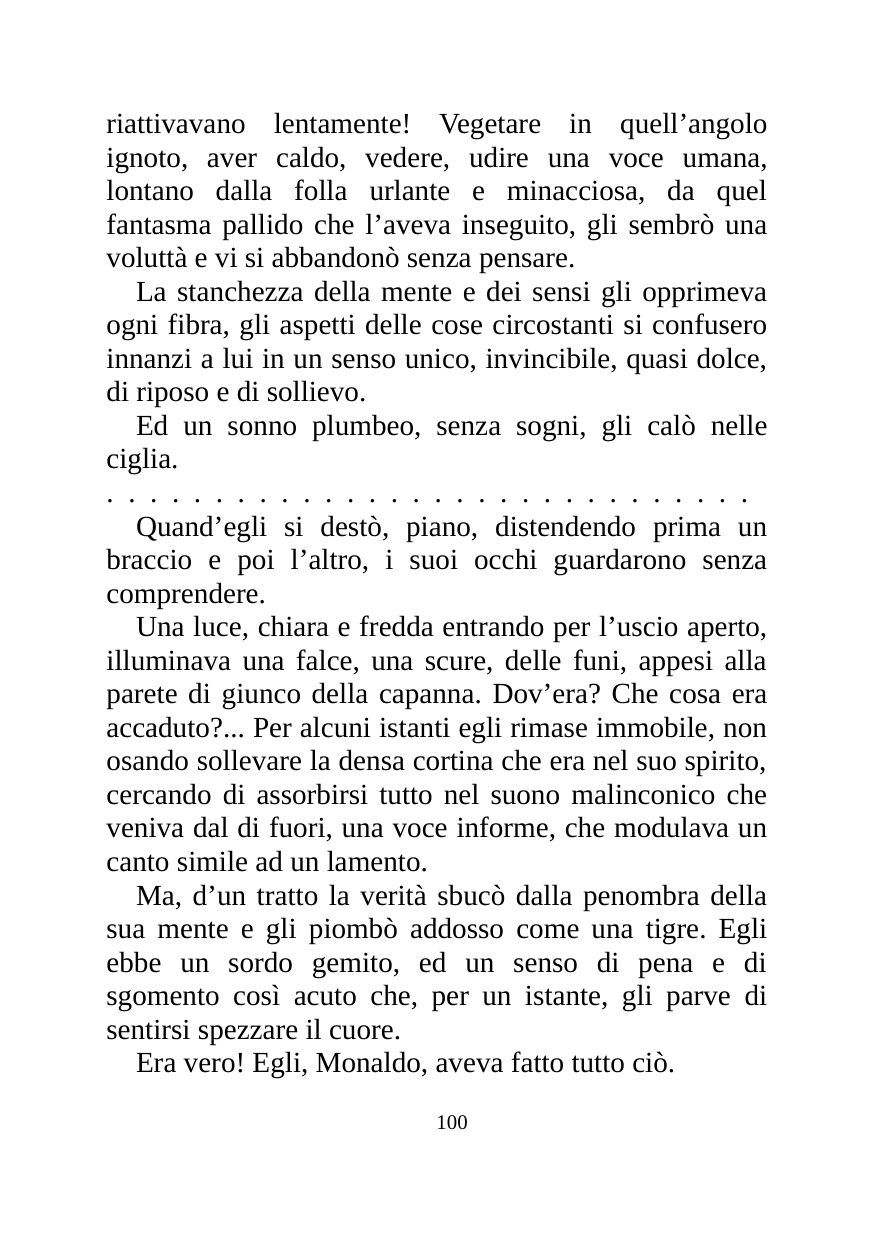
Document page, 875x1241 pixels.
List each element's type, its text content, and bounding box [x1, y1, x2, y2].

text . . . . . . . . . . . . . . . . . . . . . . . . . . . . . . [106, 475, 768, 509]
text Ed un sonno plumbeo, senza sogni, gli calò nelle ciglia. [106, 408, 768, 475]
text Quand’egli si destò, piano, distendendo prima un braccio e poi l’altro, i suoi occhi guardarono senza comprendere. [106, 509, 768, 609]
text Ma, d’un tratto la verità sbucò dalla penombra della sua mente e gli piombò addosso come una tigre. Egli ebbe un sordo gemito, ed un senso di pena e di sgomento così acuto che, per un istante, gli parve di sentirsi spezzare il cuore. [106, 878, 768, 1045]
text La stanchezza della mente e dei sensi gli opprimeva ogni fibra, gli aspetti delle cose circostanti si confusero innanzi a lui in un senso unico, invincibile, quasi dolce, di riposo e di sollievo. [106, 274, 768, 408]
text Una luce, chiara e fredda entrando per l’uscio aperto, illuminava una falce, una scure, delle funi, appesi alla parete di giunco della capanna. Dov’era? Che cosa era accaduto?... Per alcuni istanti egli rimase immobile, non osando sollevare la densa cortina che era nel suo spirito, cercando di assorbirsi tutto nel suono malinconico che veniva dal di fuori, una voce informe, che modulava un canto simile ad un lamento. [106, 609, 768, 878]
text riattivavano lentamente! Vegetare in quell’angolo ignoto, aver caldo, vedere, udire una voce umana, lontano dalla folla urlante e minacciosa, da quel fantasma pallido che l’aveva inseguito, gli sembrò una voluttà e vi si abbandonò senza pensare. [106, 106, 768, 274]
text Era vero! Egli, Monaldo, aveva fatto tutto ciò. [106, 1045, 768, 1079]
